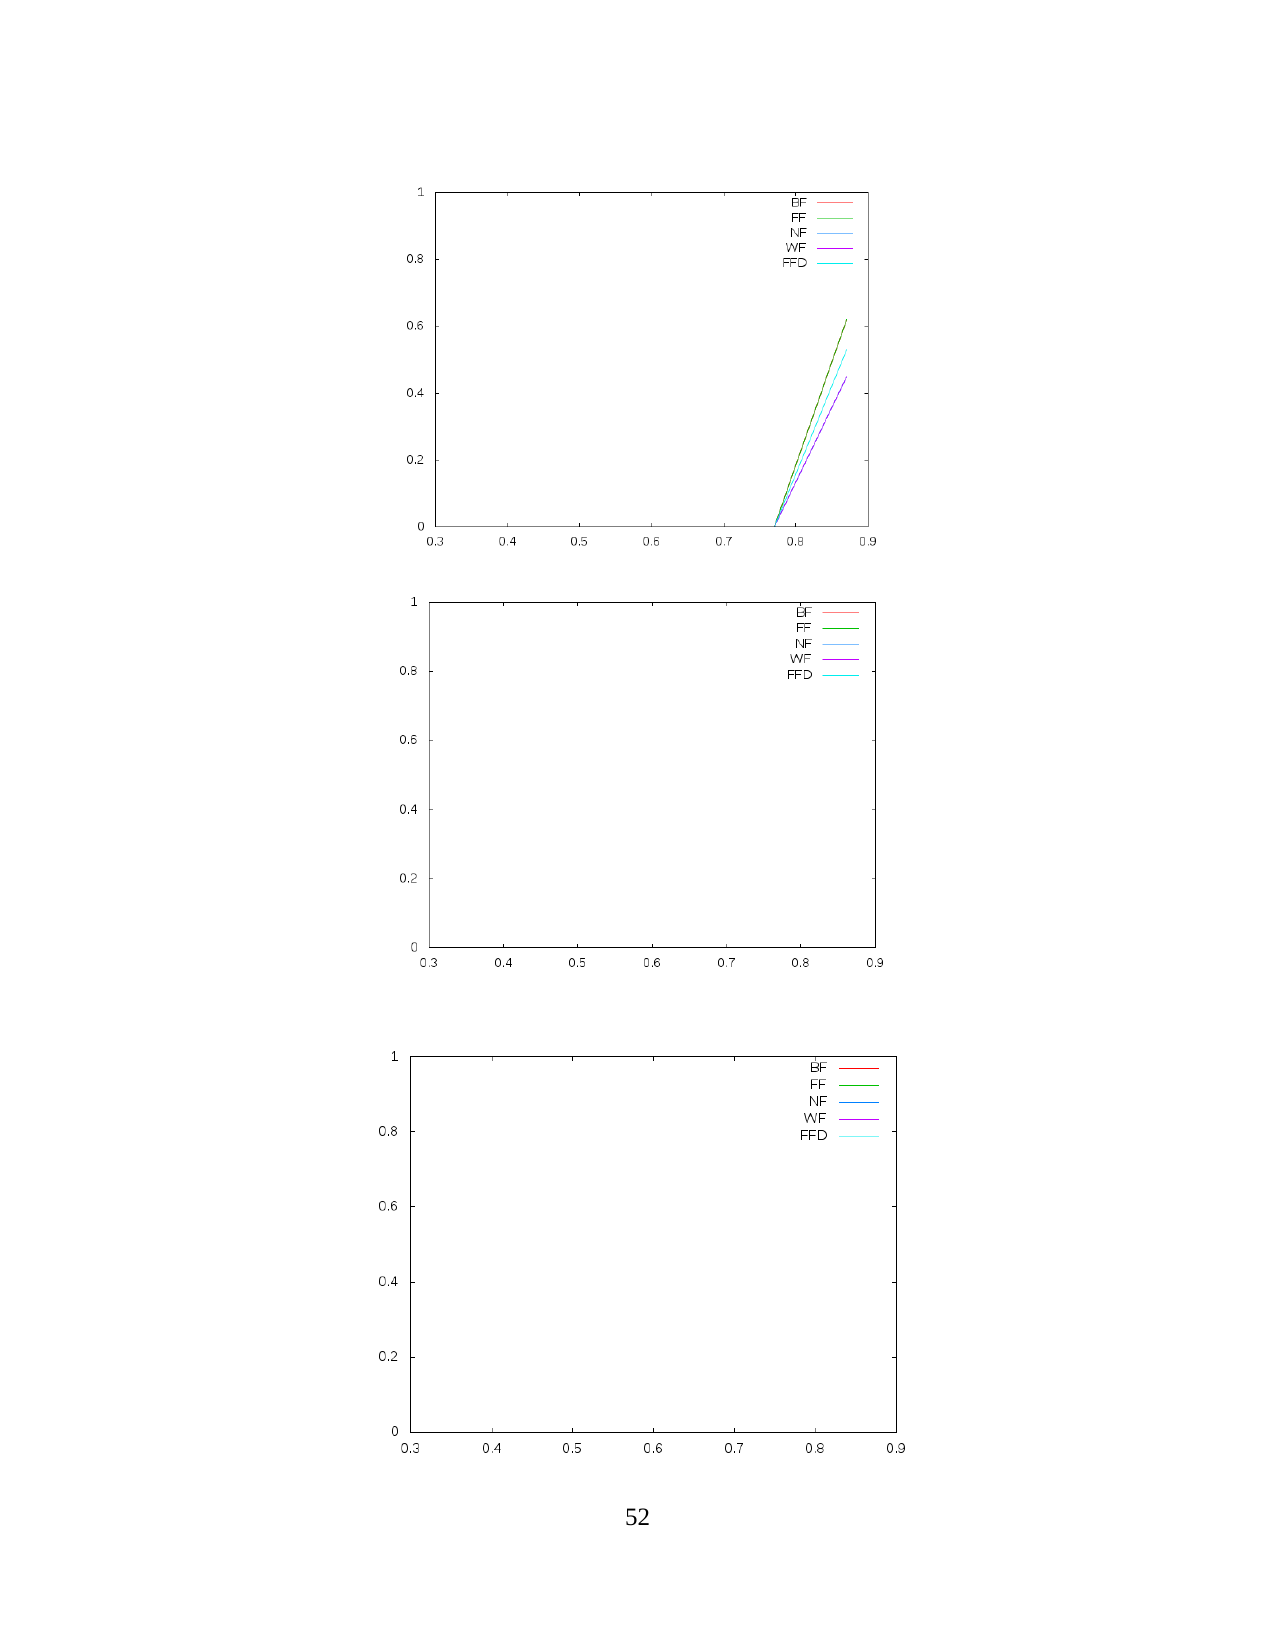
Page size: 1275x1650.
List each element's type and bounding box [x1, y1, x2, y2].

picture [352, 1038, 923, 1466]
picture [383, 176, 892, 557]
picture [375, 585, 900, 979]
